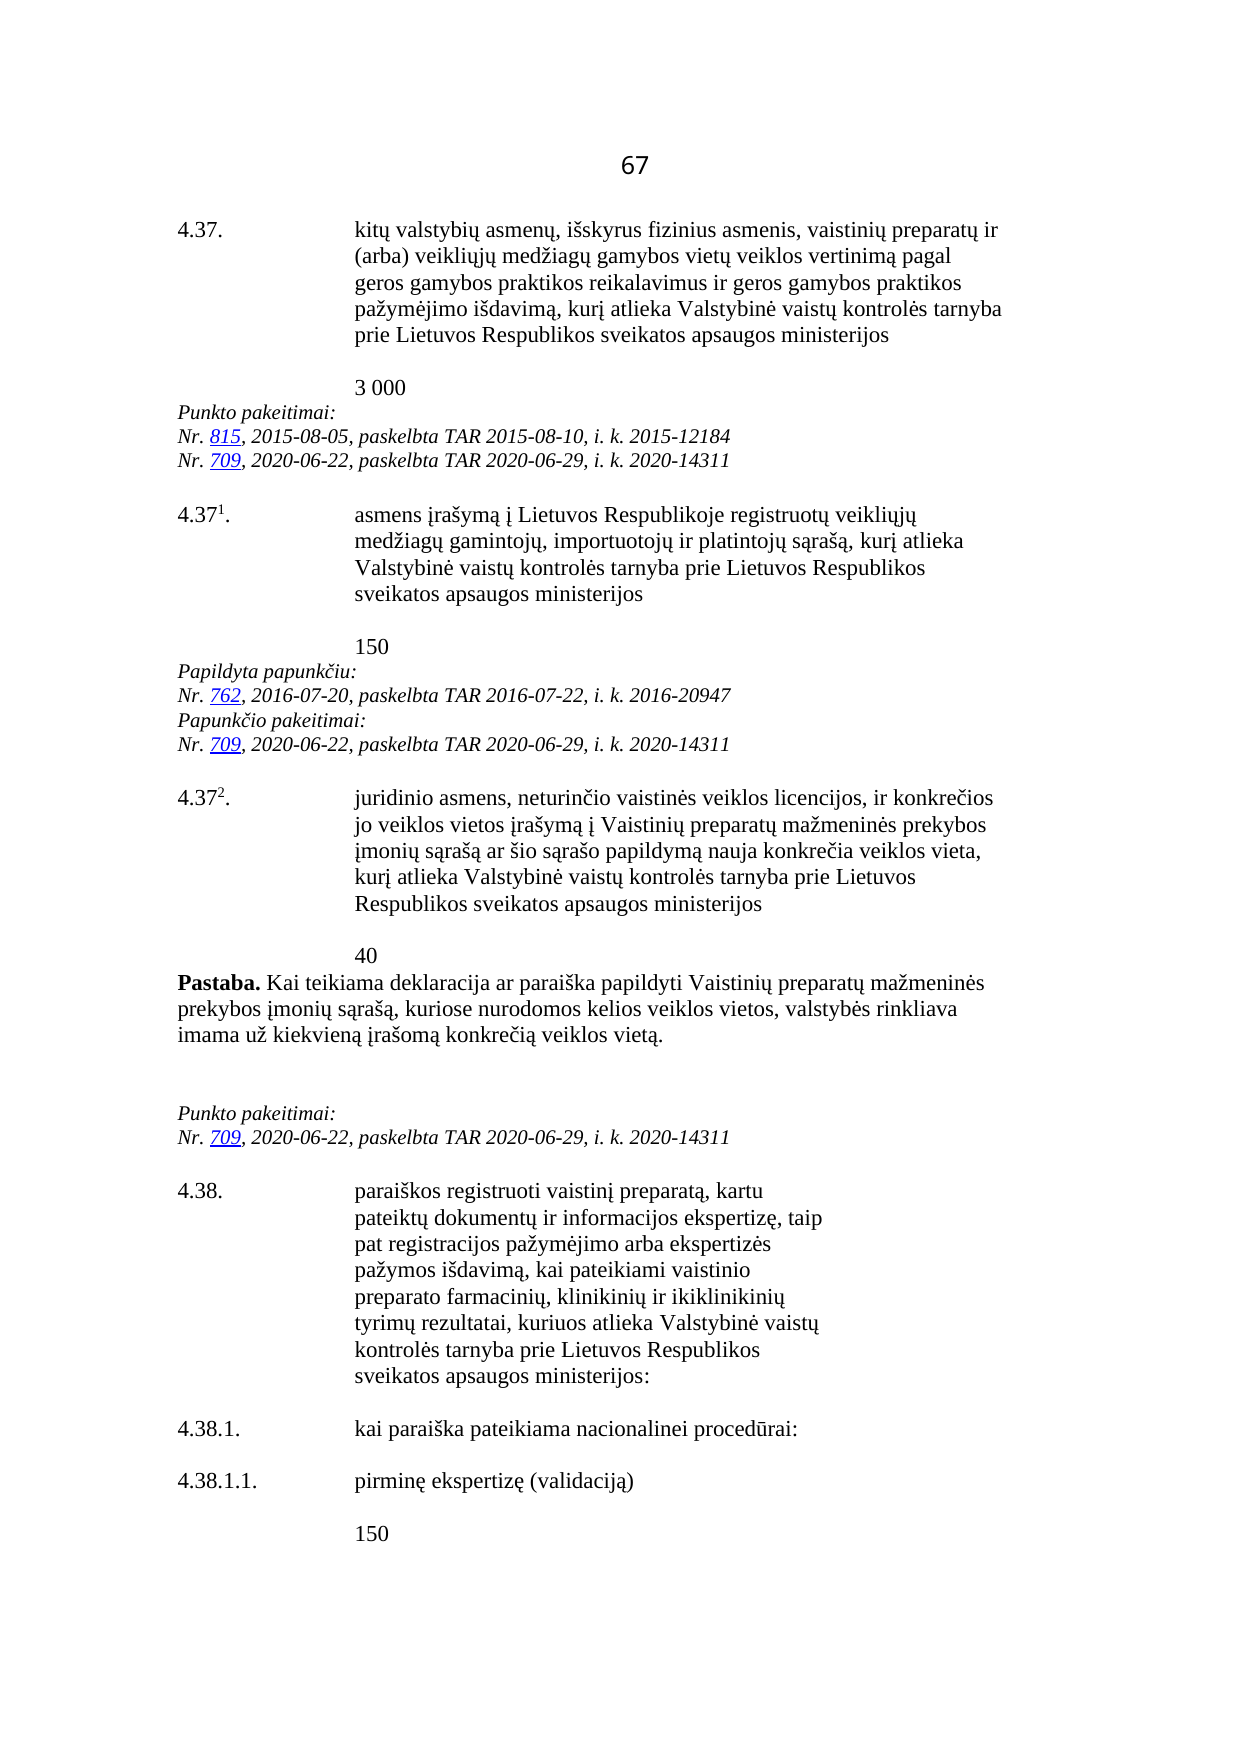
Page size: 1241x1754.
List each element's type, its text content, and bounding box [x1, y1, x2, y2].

text 4.372. juridinio asmens, neturinčio vaistinės veiklos licencijos, ir konkrečios jo veiklos vietos įrašymą į Vaistinių preparatų mažmeninės prekybos įmonių sąrašą ar šio sąrašo papildymą nauja konkrečia veiklos vieta, kurį atlieka Valstybinė vaistų kontrolės tarnyba prie Lietuvos Respublikos sveikatos apsaugos ministerijos 40 [177, 784, 1004, 969]
text Nr. 709, 2020-06-22, paskelbta TAR 2020-06-29, i. k. 2020-14311 [177, 448, 1092, 472]
text Punkto pakeitimai: [177, 400, 1092, 424]
text Nr. 709, 2020-06-22, paskelbta TAR 2020-06-29, i. k. 2020-14311 [177, 732, 1092, 756]
text 4.38.1.1. pirminę ekspertizę (validaciją) 150 [177, 1467, 841, 1546]
text Nr. 762, 2016-07-20, paskelbta TAR 2016-07-22, i. k. 2016-20947 [177, 683, 1092, 707]
text 4.38. paraiškos registruoti vaistinį preparatą, kartu pateiktų dokumentų ir informacijos ekspertizę, taip pat registracijos pažymėjimo arba ekspertizės pažymos išdavimą, kai pateikiami vaistinio preparato farmacinių, klinikinių ir ikiklinikinių tyrimų rezultatai, kuriuos atlieka Valstybinė vaistų kontrolės tarnyba prie Lietuvos Respublikos sveikatos apsaugos ministerijos: [177, 1177, 841, 1415]
text 4.37. kitų valstybių asmenų, išskyrus fizinius asmenis, vaistinių preparatų ir (arba) veikliųjų medžiagų gamybos vietų veiklos vertinimą pagal geros gamybos praktikos reikalavimus ir geros gamybos praktikos pažymėjimo išdavimą, kurį atlieka Valstybinė vaistų kontrolės tarnyba prie Lietuvos Respublikos sveikatos apsaugos ministerijos 3 000 [177, 216, 1004, 400]
text Pastaba. Kai teikiama deklaracija ar paraiška papildyti Vaistinių preparatų mažmeninės prekybos įmonių sąrašą, kuriose nurodomos kelios veiklos vietos, valstybės rinkliava imama už kiekvieną įrašomą konkrečią veiklos vietą. [177, 969, 1004, 1074]
text Nr. 815, 2015-08-05, paskelbta TAR 2015-08-10, i. k. 2015-12184 [177, 424, 1092, 448]
text Papunkčio pakeitimai: [177, 707, 1092, 732]
text Papildyta papunkčiu: [177, 659, 1092, 683]
text 4.371. asmens įrašymą į Lietuvos Respublikoje registruotų veikliųjų medžiagų gamintojų, importuotojų ir platintojų sąrašą, kurį atlieka Valstybinė vaistų kontrolės tarnyba prie Lietuvos Respublikos sveikatos apsaugos ministerijos 150 [177, 501, 1004, 659]
text Punkto pakeitimai: [177, 1101, 1092, 1125]
text Nr. 709, 2020-06-22, paskelbta TAR 2020-06-29, i. k. 2020-14311 [177, 1125, 1092, 1149]
text 4.38.1. kai paraiška pateikiama nacionalinei procedūrai: [177, 1415, 841, 1467]
